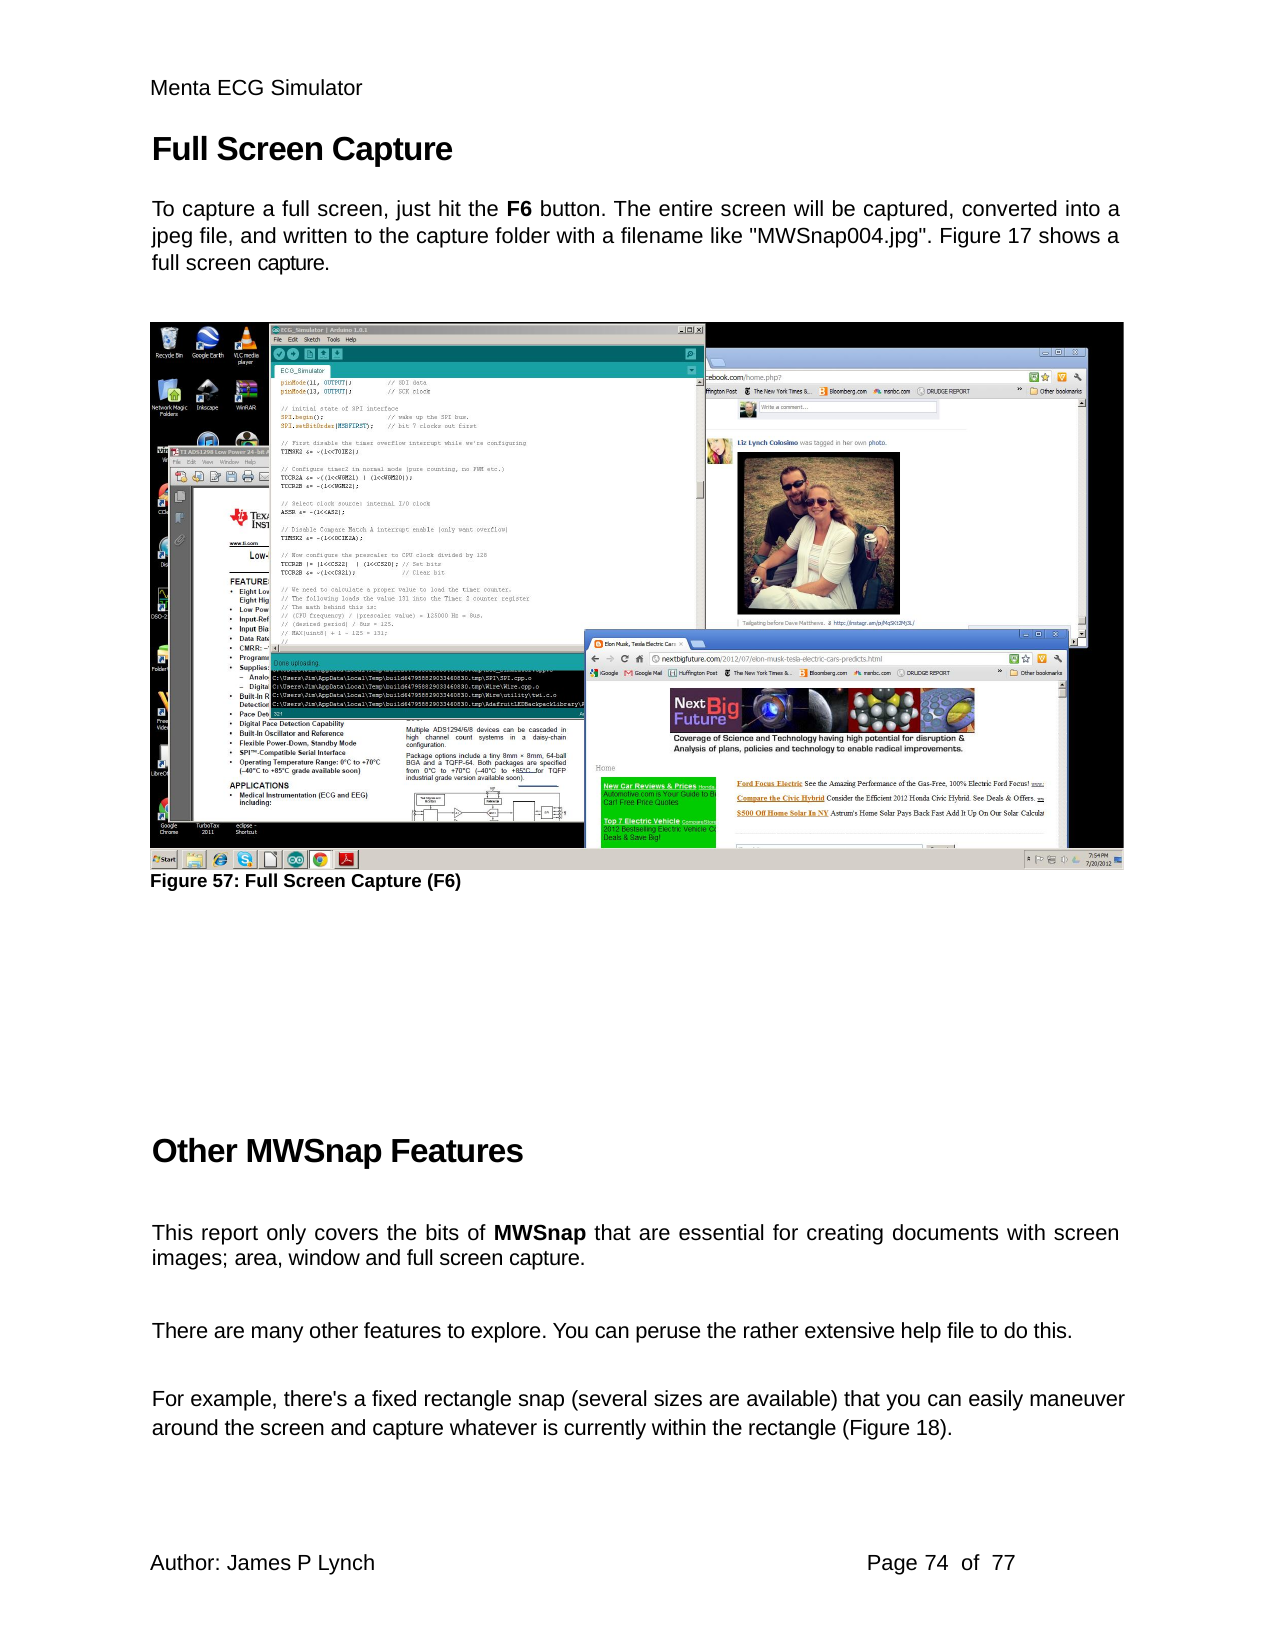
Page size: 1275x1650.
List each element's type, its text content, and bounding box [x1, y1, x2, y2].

text For example, there's a fixed rectangle snap (several sizes are available) that you can easily maneuver around the screen and capture whatever is currently within the rectangle (Figure 18). [152, 1384, 1126, 1441]
text To capture a full screen, just hit the F6 button. The entire screen will be captured, converted into a jpeg file, and written to the capture folder with a filename like "MWSnap004.jpg". Figure 17 shows a full screen capture. [152, 194, 1121, 276]
picture [150, 322, 1124, 870]
text This report only covers the bits of MWSnap that are essential for creating documents with screen images; area, window and full screen capture. [152, 1220, 1120, 1271]
text There are many other features to explore. You can peruse the rather extensive help file to do this. [152, 1308, 1126, 1346]
text Figure : Full Screen Capture (F6) [150, 870, 1127, 891]
text Full Screen Capture [152, 130, 471, 168]
text Other MWSnap Features [152, 1132, 536, 1170]
